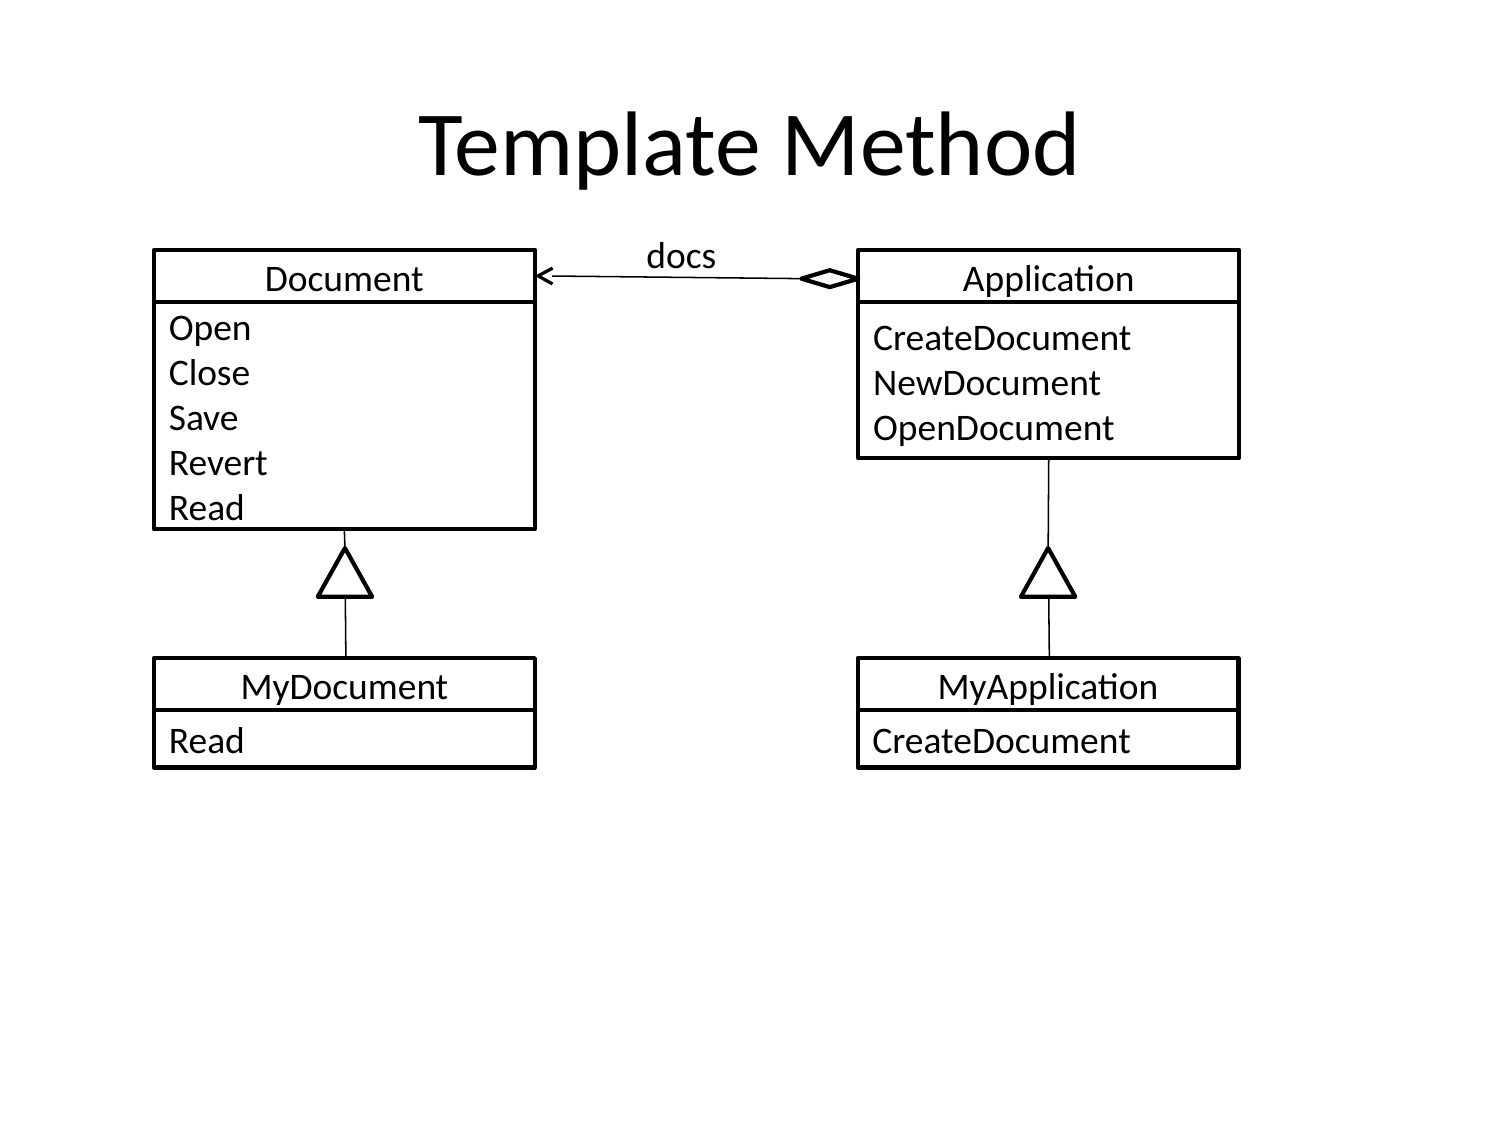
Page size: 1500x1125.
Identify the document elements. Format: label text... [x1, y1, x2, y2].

text_box [1020, 549, 1076, 597]
text_box Application [858, 249, 1240, 302]
text_box [802, 270, 859, 288]
text_box MyDocument [153, 658, 535, 710]
text_box docs [631, 223, 732, 284]
text_box CreateDocument [857, 710, 1239, 768]
text_box MyApplication [857, 658, 1239, 710]
title Template Method [75, 45, 1425, 233]
text_box Open Close Save Revert Read [153, 302, 535, 530]
text_box Document [153, 249, 535, 302]
text_box Read [153, 710, 535, 768]
text_box CreateDocument NewDocument OpenDocument [858, 302, 1240, 458]
text_box [317, 549, 373, 597]
